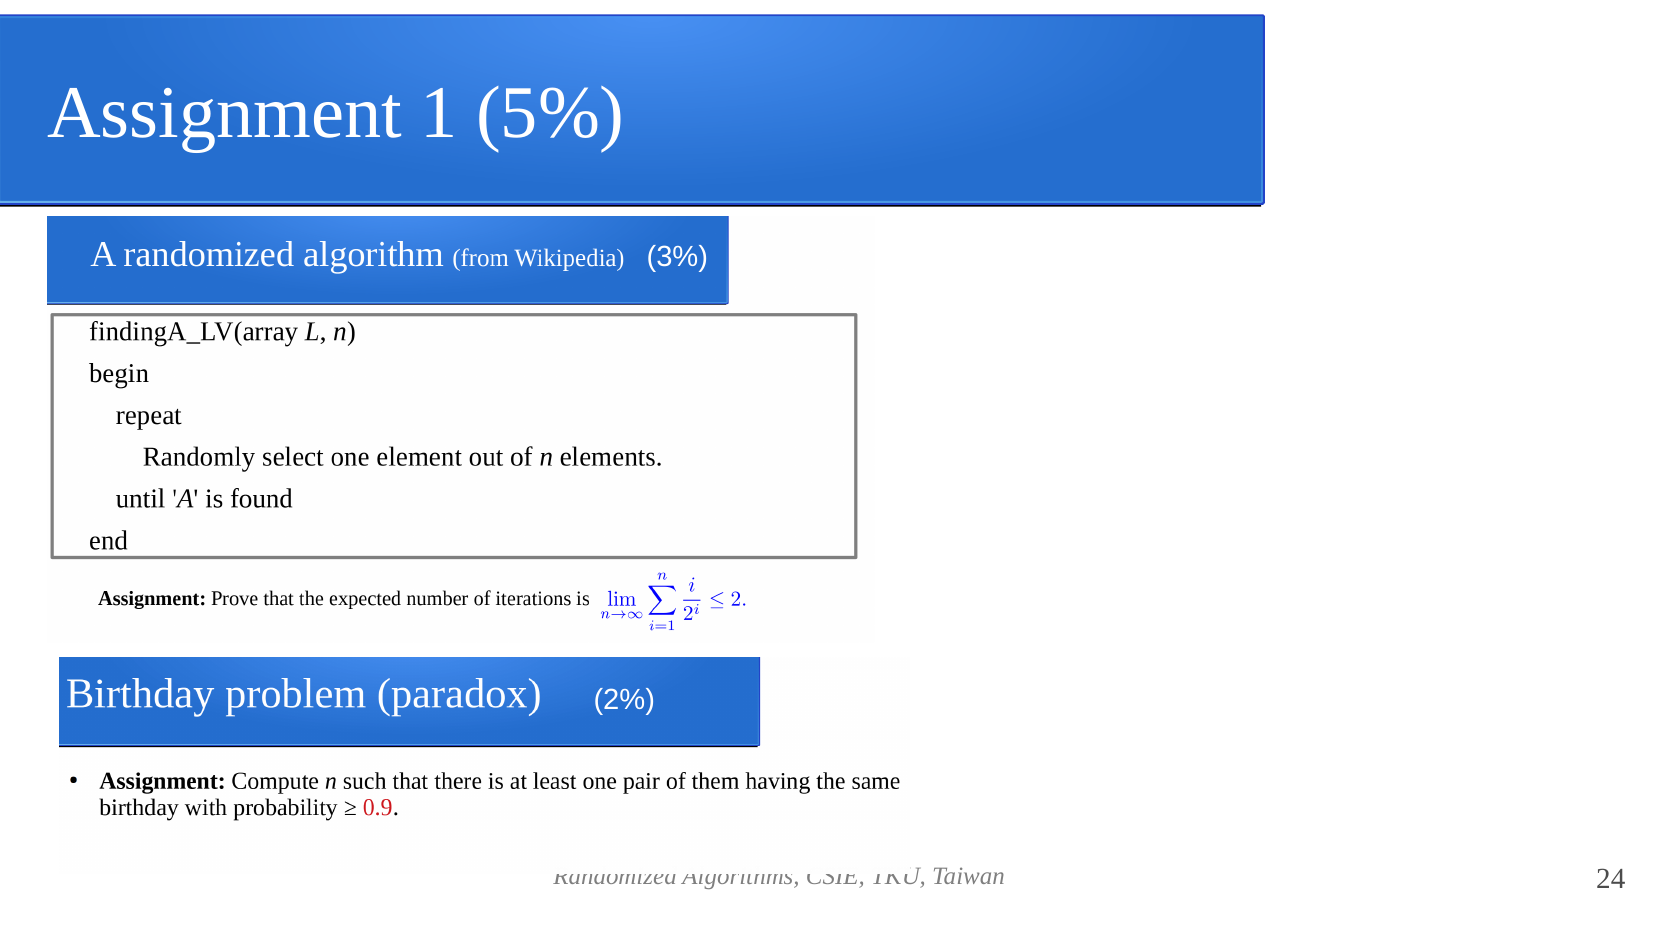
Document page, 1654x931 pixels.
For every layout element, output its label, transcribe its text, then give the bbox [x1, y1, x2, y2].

picture [59, 657, 910, 875]
text_box (3%) [631, 232, 727, 280]
title Assignment 1 (5%) [47, 35, 1199, 189]
text_box (2%) [578, 675, 674, 723]
picture [47, 216, 875, 643]
